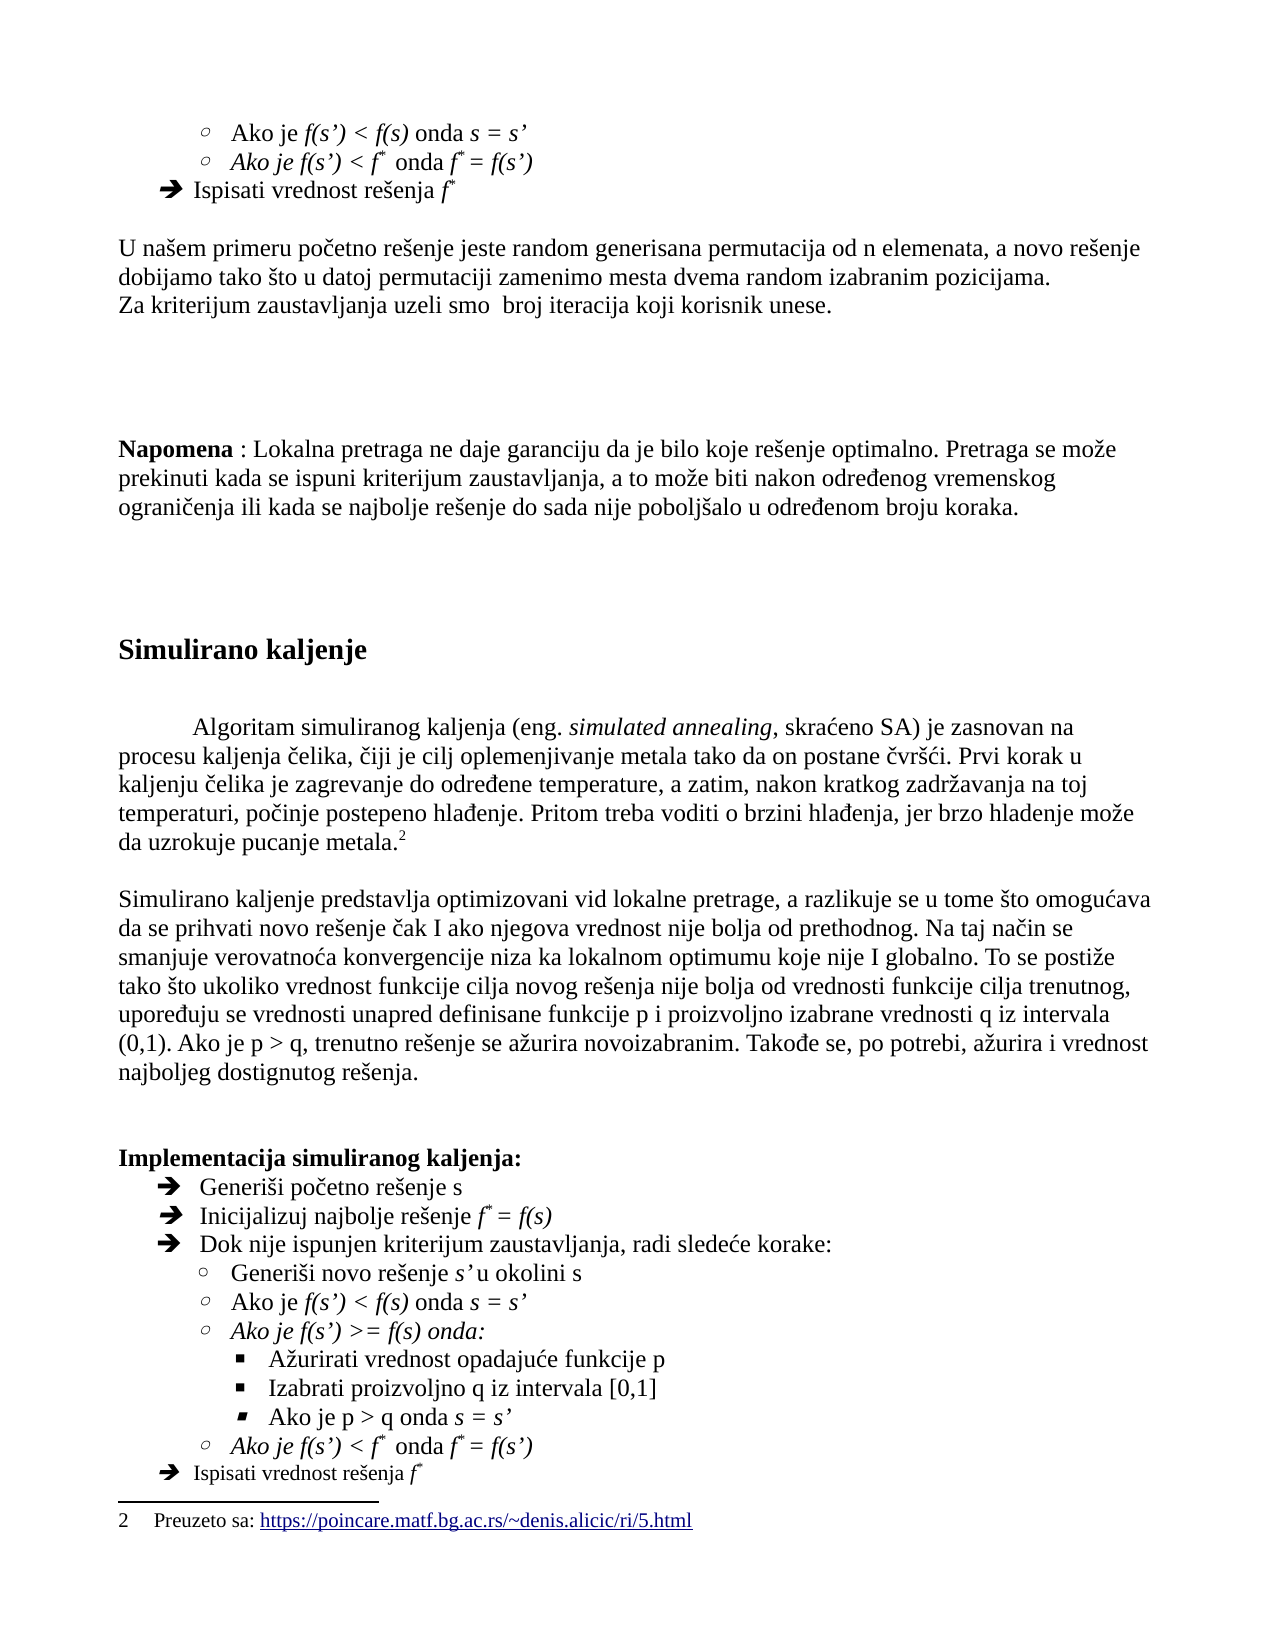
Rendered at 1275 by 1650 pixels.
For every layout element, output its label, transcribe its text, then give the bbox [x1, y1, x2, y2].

list Inicijalizuj najbolje rešenje f* = f(s) [156, 1201, 1157, 1229]
list Ako je f(s’) < f* onda f* = f(s’) [193, 147, 1157, 176]
text Napomena : Lokalna pretraga ne daje garanciju da je bilo koje rešenje optimalno. Pretraga se može prekinuti kada se ispuni kriterijum zaustavljanja, a to može biti nakon određenog vremenskog ograničenja ili kada se najbolje rešenje do sada nije poboljšalo u određenom broju koraka. [118, 377, 1157, 521]
list Generiši novo rešenje s’ u okolini s [193, 1258, 1157, 1287]
list Izabrati proizvoljno q iz intervala [0,1] [231, 1373, 1157, 1402]
text Preuzeto sa: https://poincare.matf.bg.ac.rs/~denis.alicic/ri/5.html [118, 1508, 1157, 1532]
subtitle Simulirano kaljenje [118, 632, 1157, 699]
text Algoritam simuliranog kaljenja (eng. simulated annealing, skraćeno SA) je zasnovan na procesu kaljenja čelika, čiji je cilj oplemenjivanje metala tako da on postane čvršći. Prvi korak u kaljenju čelika je zagrevanje do određene temperature, a zatim, nakon kratkog zadržavanja na toj temperaturi, počinje postepeno hlađenje. Pritom treba voditi o brzini hlađenja, jer brzo hladenje može da uzrokuje pucanje metala. [118, 712, 1157, 856]
list Ako je f(s’) < f* onda f* = f(s’) [193, 1431, 1157, 1459]
list Ažurirati vrednost opadajuće funkcije p [231, 1344, 1157, 1373]
list Ako je f(s’) < f(s) onda s = s’ [193, 118, 1157, 147]
list Ako je p > q onda s = s’ [231, 1402, 1157, 1431]
list Ako je f(s’) < f(s) onda s = s’ [193, 1287, 1157, 1316]
list Ispisati vrednost rešenja f* [156, 176, 1157, 204]
text Simulirano kaljenje predstavlja optimizovani vid lokalne pretrage, a razlikuje se u tome što omogućava da se prihvati novo rešenje čak I ako njegova vrednost nije bolja od prethodnog. Na taj način se smanjuje verovatnoća konvergencije niza ka lokalnom optimumu koje nije I globalno. To se postiže tako što ukoliko vrednost funkcije cilja novog rešenja nije bolja od vrednosti funkcije cilja trenutnog, upoređuju se vrednosti unapred definisane funkcije p i proizvoljno izabrane vrednosti q iz intervala (0,1). Ako je p > q, trenutno rešenje se ažurira novoizabranim. Takođe se, po potrebi, ažurira i vrednost najboljeg dostignutog rešenja. [118, 884, 1157, 1086]
text U našem primeru početno rešenje jeste random generisana permutacija od n elemenata, a novo rešenje dobijamo tako što u datoj permutaciji zamenimo mesta dvema random izabranim pozicijama. [118, 233, 1157, 291]
list Generiši početno rešenje s [156, 1172, 1157, 1201]
text Za kriterijum zaustavljanja uzeli smo broj iteracija koji korisnik unese. [118, 291, 1157, 377]
list Ako je f(s’) >= f(s) onda: [193, 1316, 1157, 1344]
list Ispisati vrednost rešenja f* [156, 1459, 1157, 1485]
text Implementacija simuliranog kaljenja: [118, 1143, 1157, 1172]
list Dok nije ispunjen kriterijum zaustavljanja, radi sledeće korake: [156, 1229, 1157, 1258]
